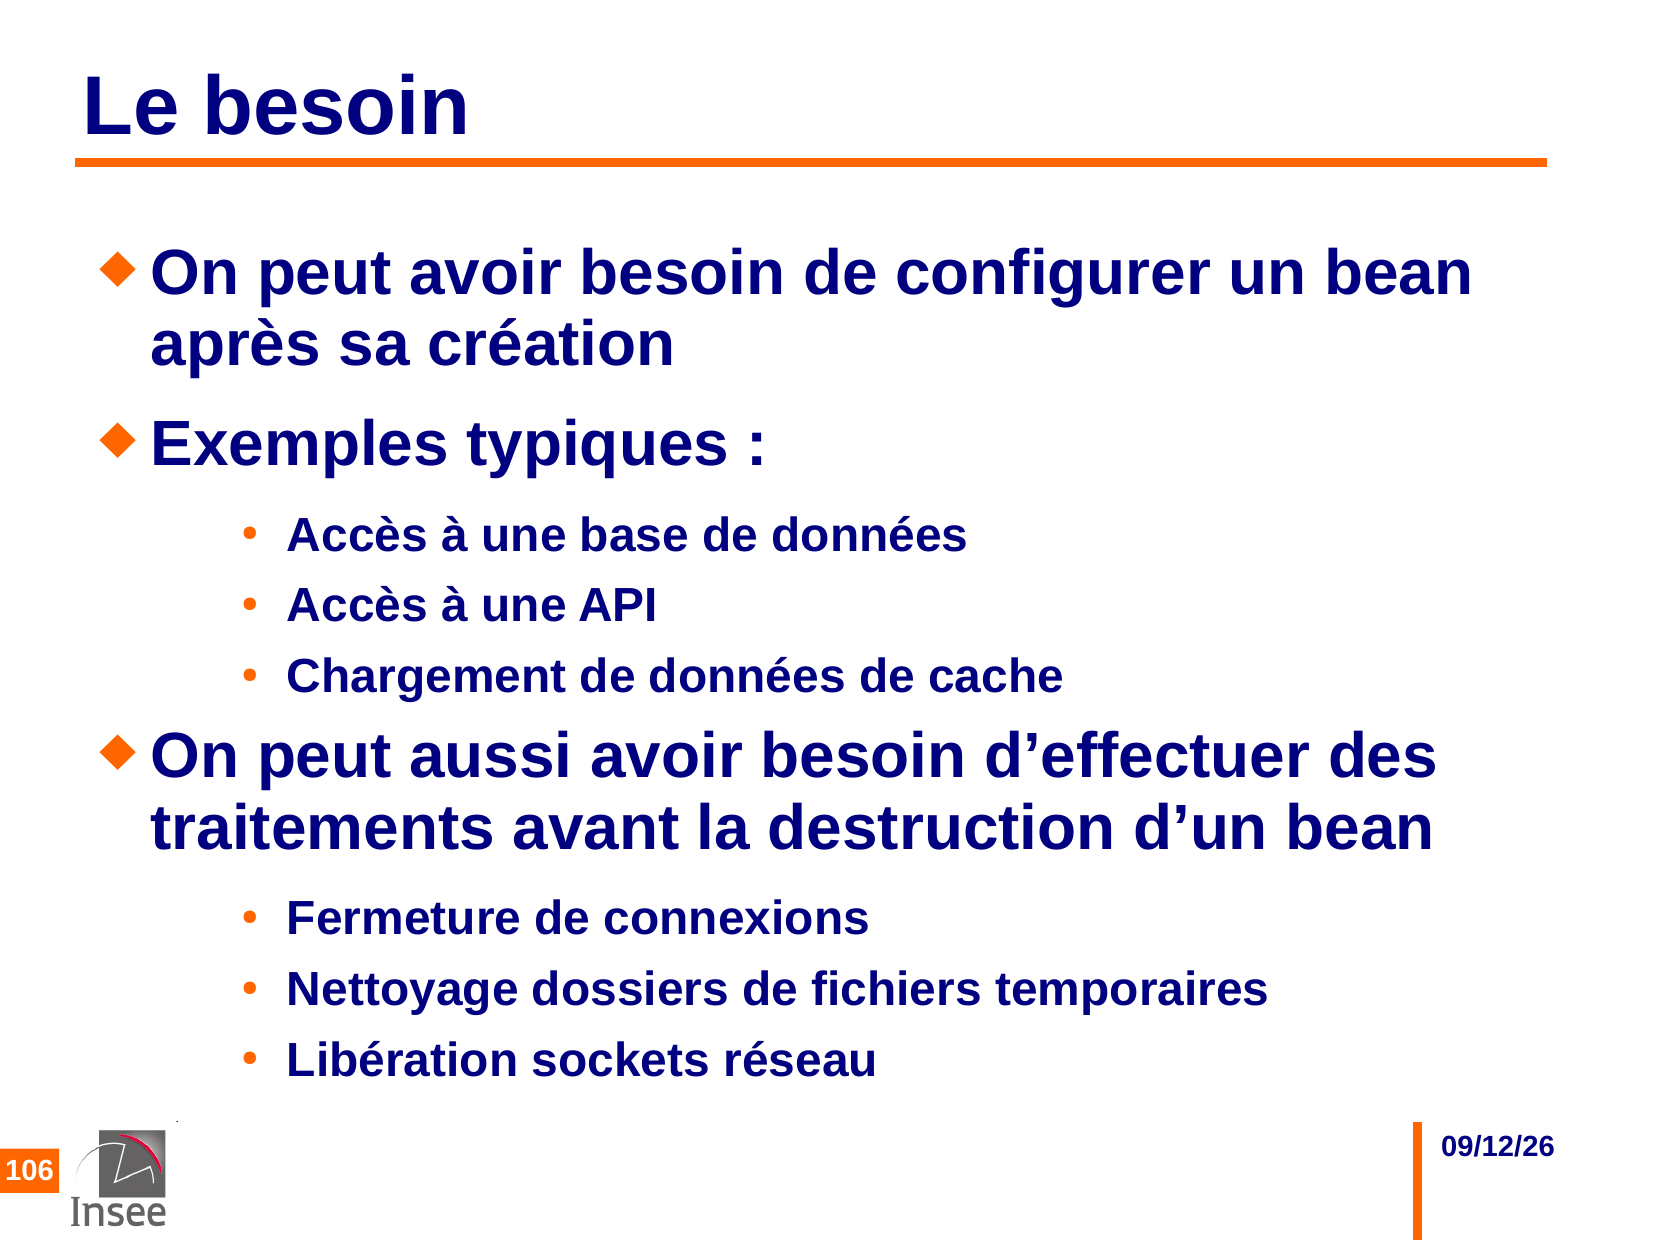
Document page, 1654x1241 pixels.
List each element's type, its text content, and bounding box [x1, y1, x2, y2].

picture [62, 1121, 178, 1241]
title Le besoin [82, 49, 1619, 163]
list On peut avoir besoin de configurer un bean après sa création Exemples typiques : Accès à une base de données Accès à une API Chargement de données de cache On peut aussi avoir besoin d’effectuer des traitements avant la destruction d’un bean Fermeture de connexions Nettoyage dossiers de fichiers temporaires Libération sockets réseau [82, 236, 1548, 1087]
